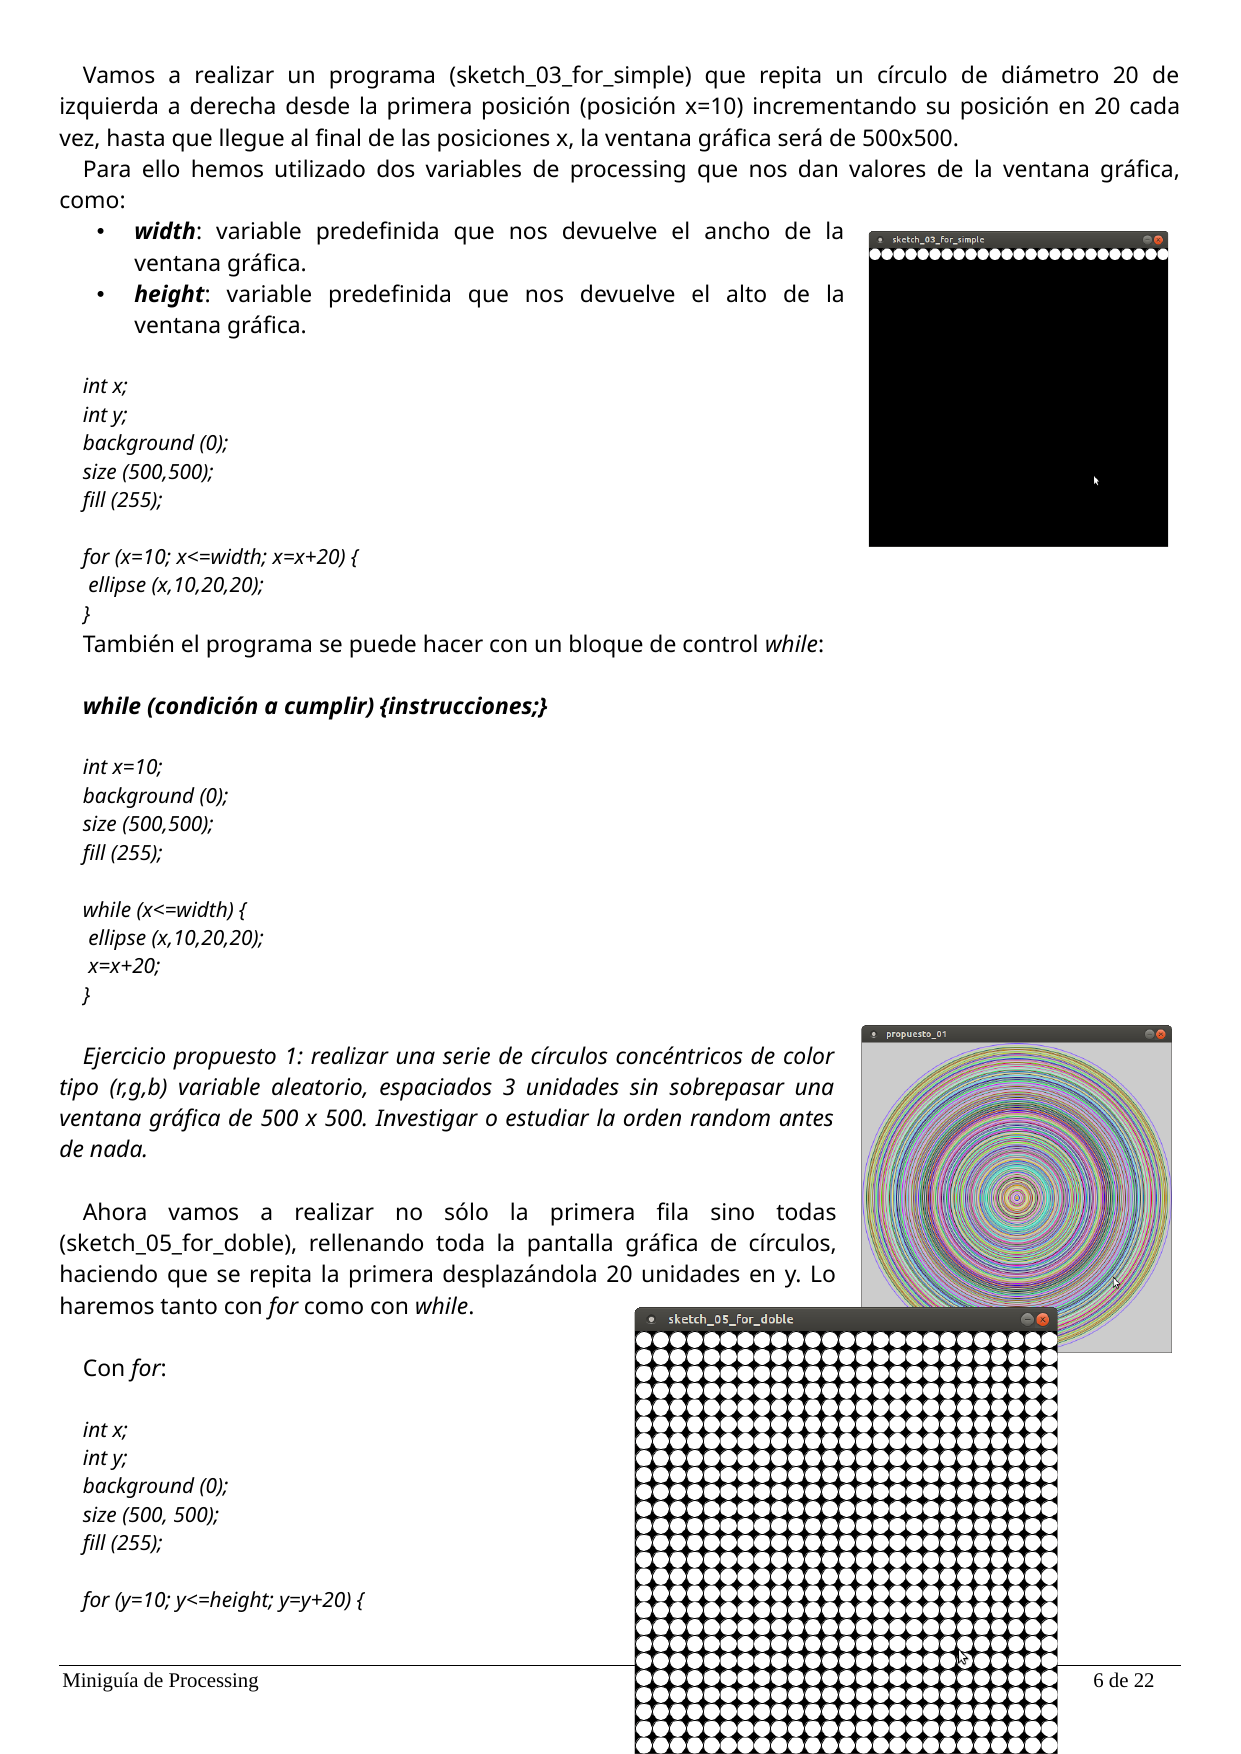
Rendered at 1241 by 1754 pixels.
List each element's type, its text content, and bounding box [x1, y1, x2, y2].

list width: variable predefinida que nos devuelve el ancho de la ventana gráfica. [97, 215, 1181, 278]
text [1058, 1352, 1181, 1383]
text Ejercicio propuesto 1: realizar una serie de círculos concéntricos de color tipo (r,g,b) variable aleatorio, espaciados 3 unidades sin sobrepasar una ventana gráfica de 500 x 500. Investigar o estudiar la orden random antes de nada. [59, 1040, 861, 1165]
text [1169, 457, 1181, 485]
text int y; [59, 400, 868, 428]
text size (500, 500); [59, 1500, 634, 1528]
text for (y=10; y<=height; y=y+20) { [59, 1585, 634, 1614]
text size (500,500); [59, 457, 868, 485]
text [1169, 485, 1181, 514]
picture [868, 231, 1169, 547]
text ellipse (x,10,20,20); [59, 571, 1181, 599]
text [1058, 1415, 1181, 1443]
text Con for: [59, 1352, 634, 1383]
text [1169, 372, 1181, 400]
text while (condición a cumplir) {instrucciones;} [59, 690, 1181, 721]
picture [634, 1025, 1172, 1754]
text [1058, 1443, 1181, 1472]
text } [59, 599, 1181, 627]
text fill (255); [59, 485, 868, 514]
text while (x<=width) { [59, 895, 1181, 923]
text background (0); [59, 1472, 634, 1500]
text int x; [59, 1415, 634, 1443]
text } [59, 980, 1181, 1008]
text Para ello hemos utilizado dos variables de processing que nos dan valores de la ventana gráfica, como: [59, 153, 1181, 215]
text int y; [59, 1443, 634, 1472]
text size (500,500); [59, 809, 1181, 838]
text [1058, 1585, 1181, 1614]
list height: variable predefinida que nos devuelve el alto de la ventana gráfica. [97, 278, 868, 340]
text fill (255); [59, 1528, 634, 1557]
text background (0); [59, 428, 868, 457]
text int x; [59, 372, 868, 400]
text Vamos a realizar un programa (sketch_03_for_simple) que repita un círculo de diámetro 20 de izquierda a derecha desde la primera posición (posición x=10) incrementando su posición en 20 cada vez, hasta que llegue al final de las posiciones x, la ventana gráfica será de 500x500. [59, 59, 1181, 153]
text fill (255); [59, 838, 1181, 866]
text [1169, 400, 1181, 428]
text También el programa se puede hacer con un bloque de control while: [59, 627, 1181, 659]
text Ahora vamos a realizar no sólo la primera fila sino todas (sketch_05_for_doble), rellenando toda la pantalla gráfica de círculos, haciendo que se repita la primera desplazándola 20 unidades en y. Lo haremos tanto con for como con while. [59, 1196, 861, 1321]
text x=x+20; [59, 952, 1181, 980]
text background (0); [59, 781, 1181, 809]
text [1058, 1472, 1181, 1500]
text [1169, 428, 1181, 457]
text for (x=10; x<=width; x=x+20) { [59, 542, 1181, 571]
text int x=10; [59, 752, 1181, 781]
text [1058, 1528, 1181, 1557]
text ellipse (x,10,20,20); [59, 923, 1181, 952]
text [1058, 1500, 1181, 1528]
